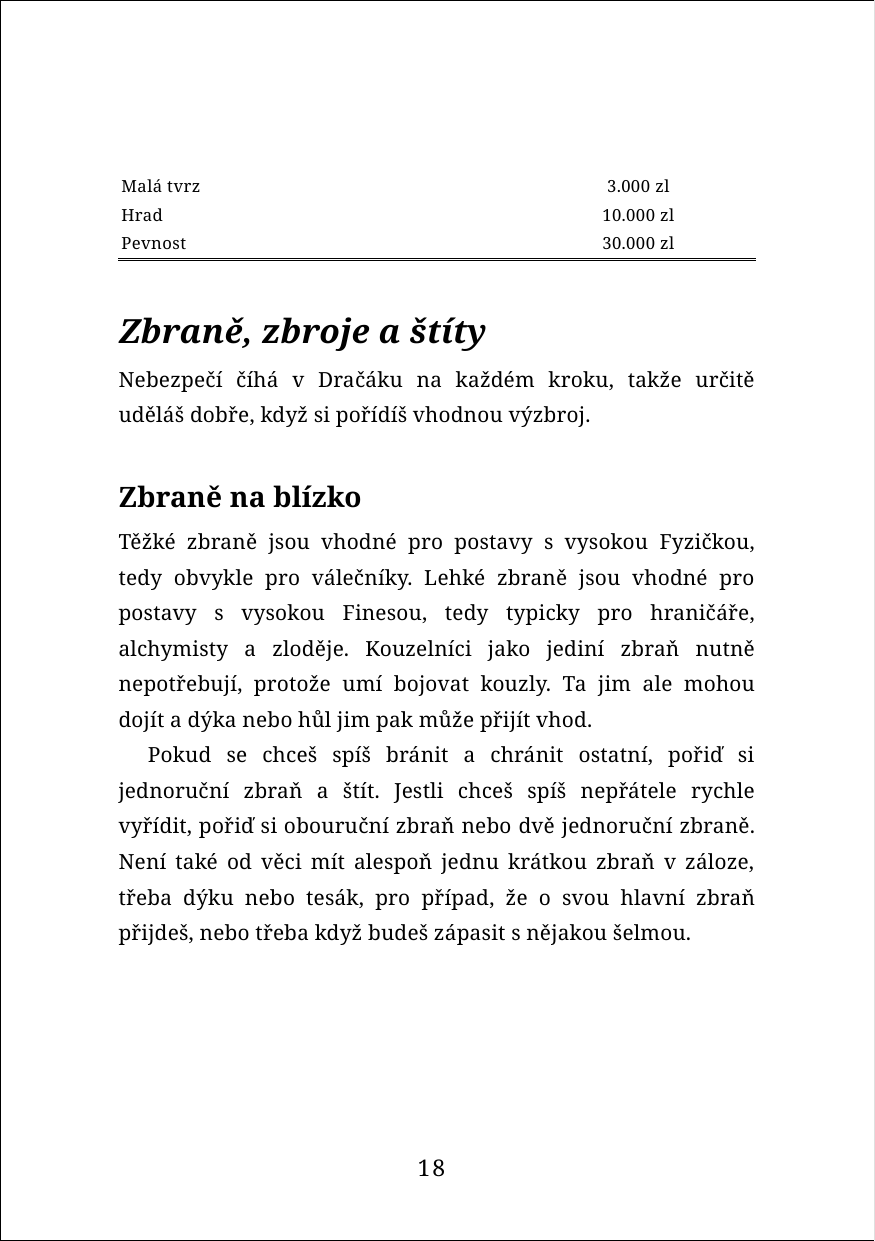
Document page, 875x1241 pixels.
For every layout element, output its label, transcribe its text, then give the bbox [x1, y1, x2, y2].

text Těžké zbraně jsou vhodné pro postavy s vysokou Fyzičkou, tedy obvykle pro válečníky. Lehké zbraně jsou vhodné pro postavy s vysokou Finesou, tedy typicky pro hraničáře, alchymisty a zloděje. Kouzelníci jako jediní zbraň nutně nepotřebují, protože umí bojovat kouzly. Ta jim ale mohou dojít a dýka nebo hůl jim pak může přijít vhod. Pokud se chceš spíš bránit a chránit ostatní, pořiď si jednoruční zbraň a štít. Jestli chceš spíš nepřátele rychle vyřídit, pořiď si obouruční zbraň nebo dvě jednoruční zbraně. Není také od věci mít alespoň jednu krátkou zbraň v záloze, třeba dýku nebo tesák, pro případ, že o svou hlavní zbraň přijdeš, nebo třeba když budeš zápasit s nějakou šelmou. [118, 527, 756, 947]
table_cell Pevnost [118, 229, 520, 257]
table_cell 3.000 zl [520, 172, 756, 200]
subtitle Zbraně na blízko [118, 477, 756, 516]
subtitle Zbraně, zbroje a štíty [118, 308, 756, 353]
table_cell 10.000 zl [520, 200, 756, 229]
table_cell Hrad [118, 200, 520, 229]
table_cell Malá tvrz [118, 172, 520, 200]
text Nebezpečí číhá v Dračáku na každém kroku, takže určitě uděláš dobře, když si pořídíš vhodnou výzbroj. [118, 365, 756, 429]
table_cell 30.000 zl [520, 229, 756, 257]
